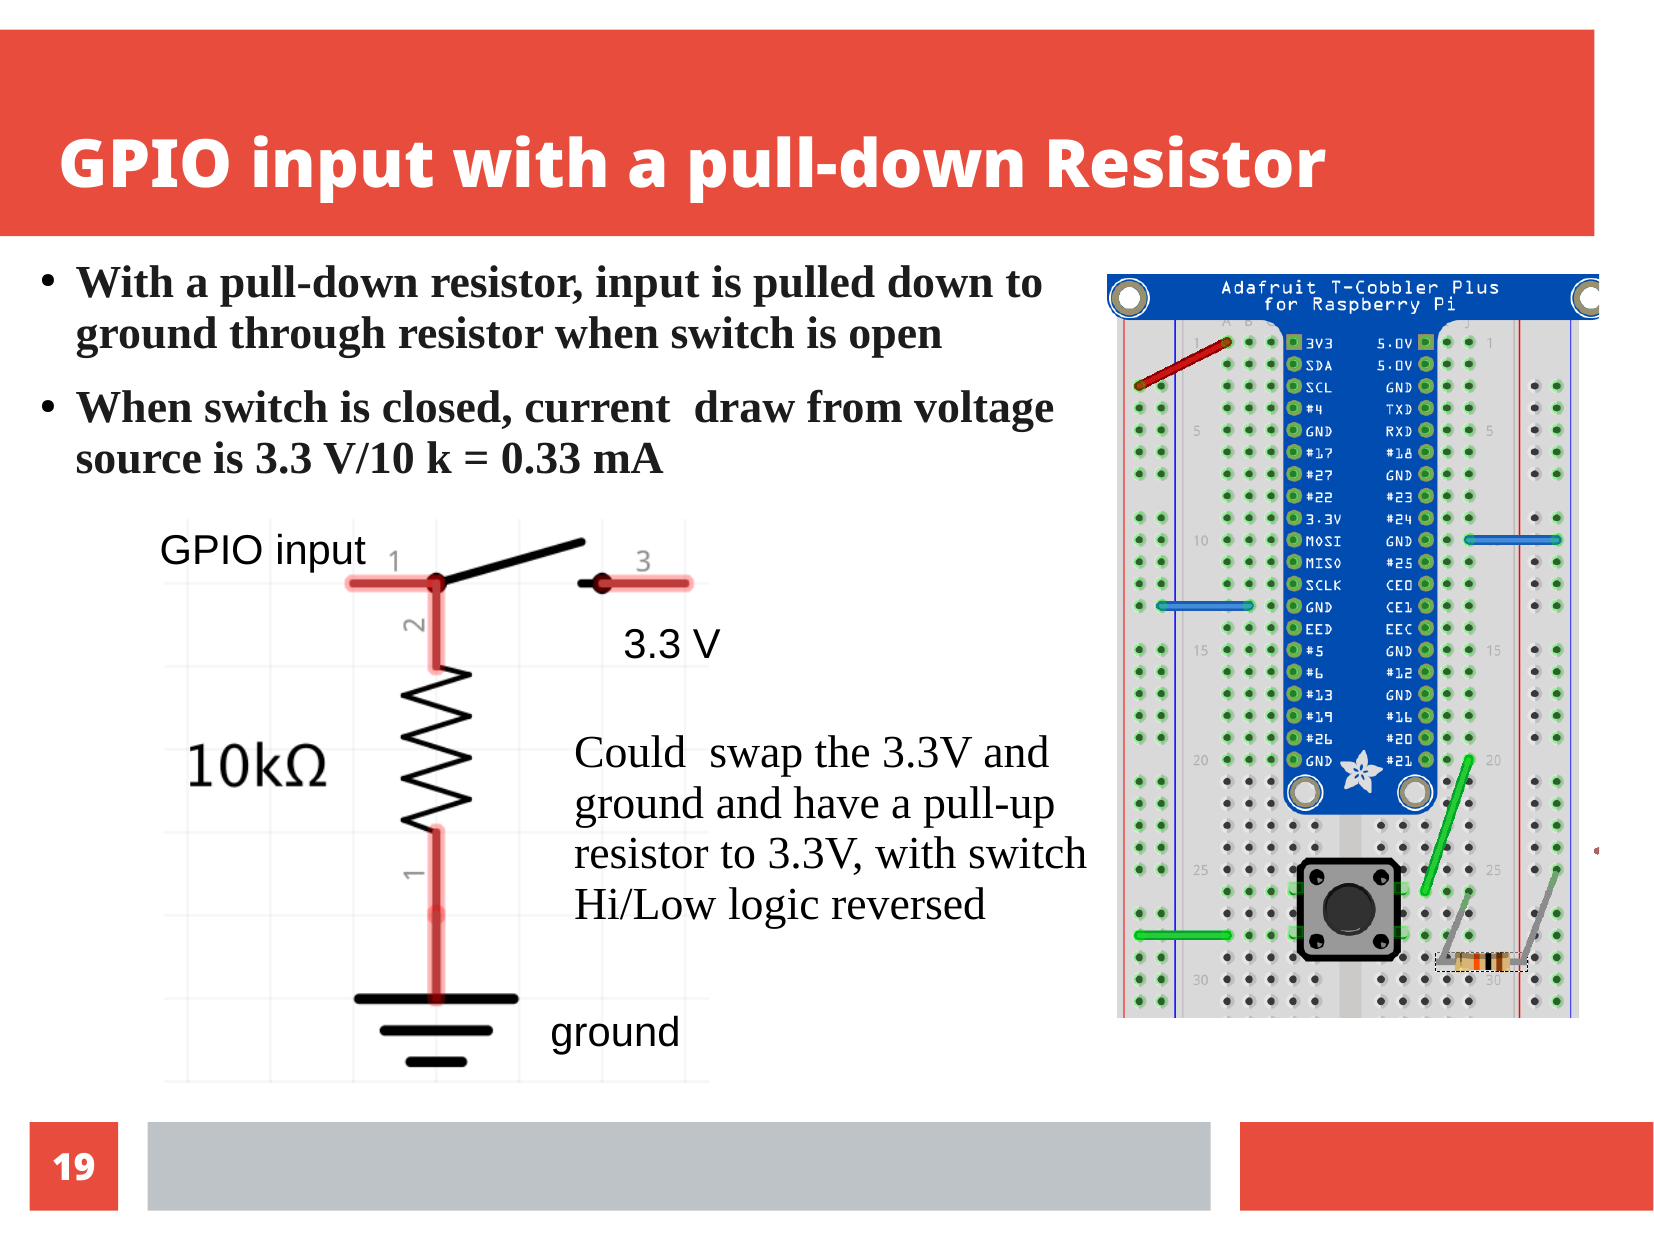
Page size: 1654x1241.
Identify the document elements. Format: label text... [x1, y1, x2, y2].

title GPIO input with a pull-down Resistor [59, 59, 1595, 207]
text_box GPIO input [144, 519, 384, 587]
text_box Could swap the 3.3V and ground and have a pull-up resistor to 3.3V, with switch Hi/Low logic reversed [523, 719, 1108, 973]
text_box ground [535, 1001, 745, 1084]
text_box 3.3 V [608, 613, 818, 676]
picture [164, 519, 709, 1084]
list With a pull-down resistor, input is pulled down to ground through resistor when switch is open When switch is closed, current draw from voltage source is 3.3 V/10 k = 0.33 mA [40, 256, 1108, 536]
picture [1107, 274, 1600, 1018]
